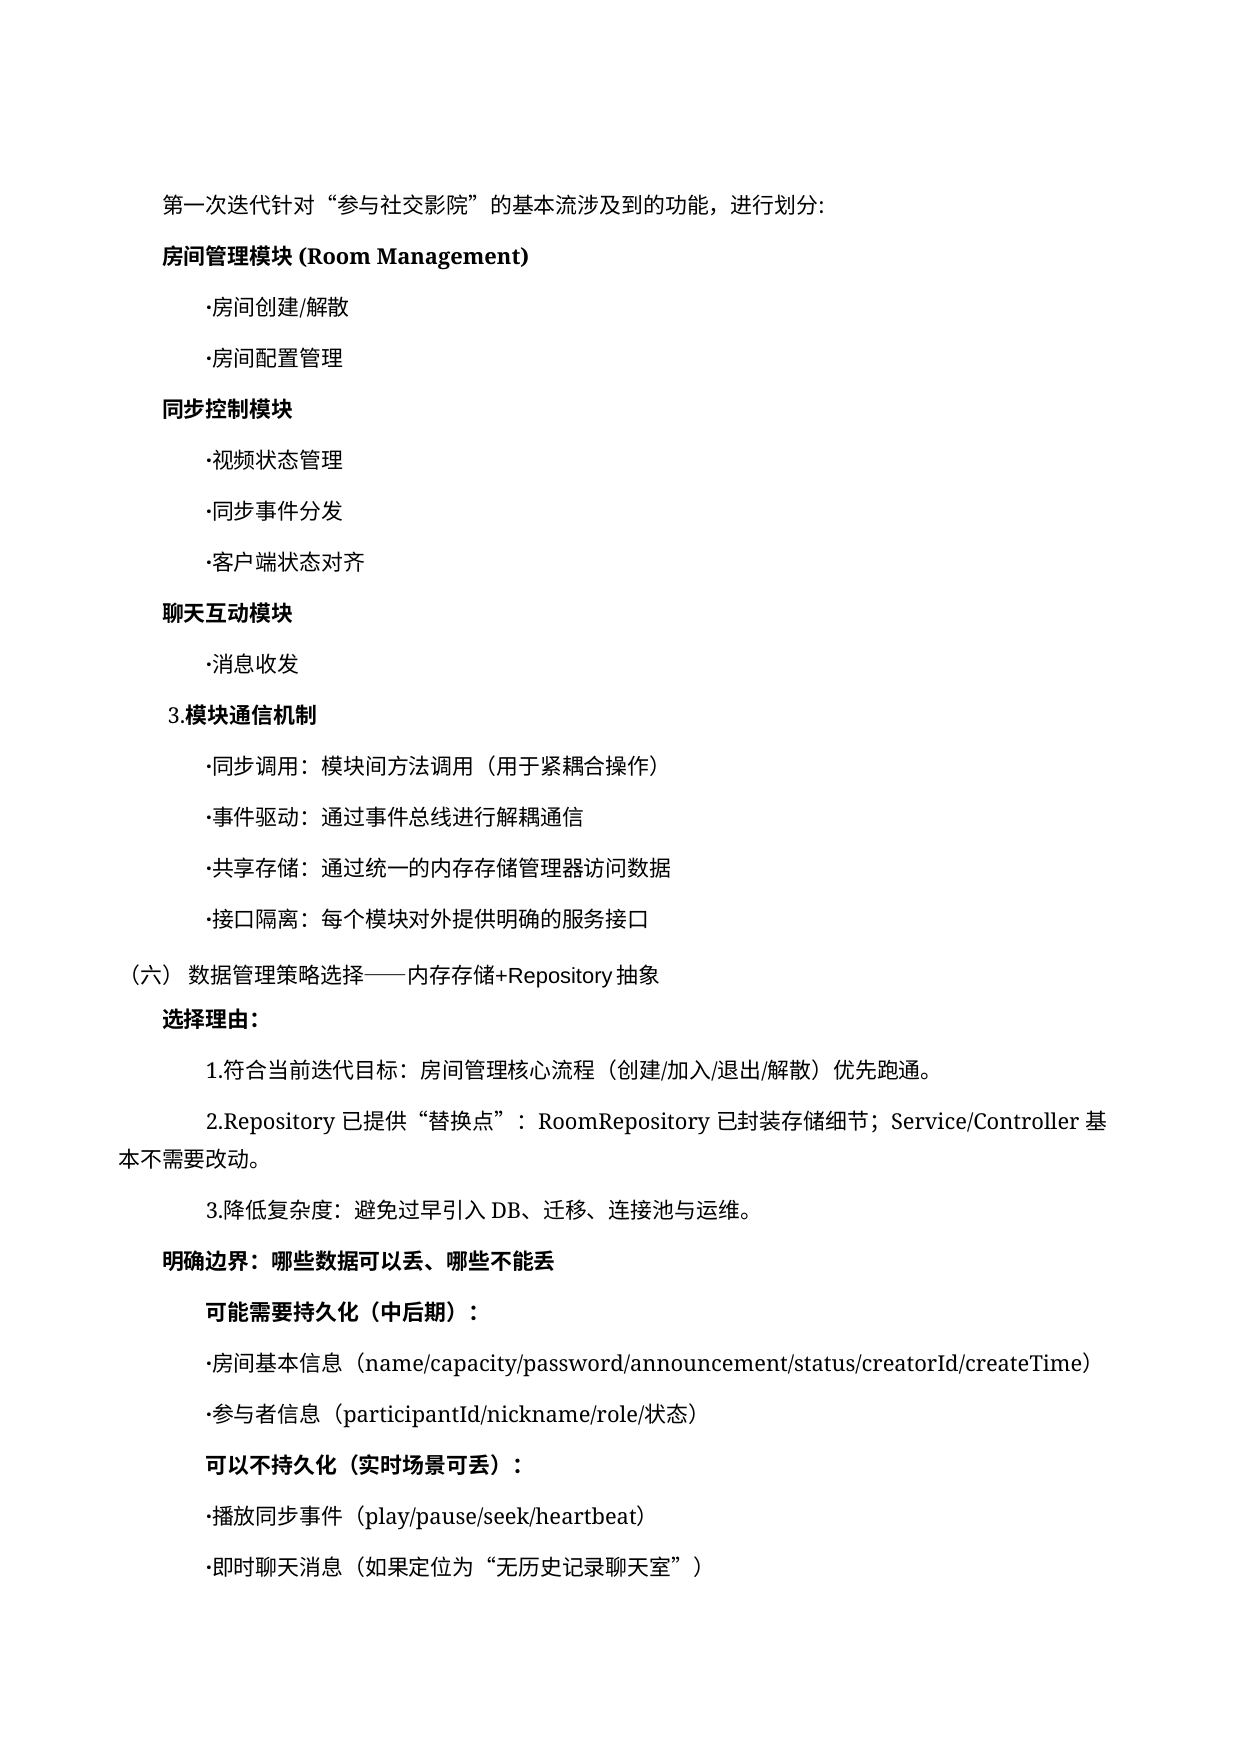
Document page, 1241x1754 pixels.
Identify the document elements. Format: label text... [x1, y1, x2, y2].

text 2.Repository 已提供“替换点”：RoomRepository 已封装存储细节；Service/Controller 基本不需要改动。 [118, 1104, 1122, 1174]
text ·参与者信息（participantId/nickname/role/状态） [118, 1397, 1122, 1429]
text ·即时聊天消息（如果定位为“无历史记录聊天室”） [118, 1550, 1122, 1582]
text 选择理由： [118, 1002, 1122, 1034]
text ·房间配置管理 [118, 341, 1122, 372]
text ·同步事件分发 [118, 494, 1122, 525]
text 第一次迭代针对“参与社交影院”的基本流涉及到的功能，进行划分: [118, 188, 1122, 219]
text ·同步调用：模块间方法调用（用于紧耦合操作） [118, 749, 1122, 780]
text 3.模块通信机制 [118, 698, 1122, 729]
text 3.降低复杂度：避免过早引入 DB、迁移、连接池与运维。 [118, 1193, 1122, 1225]
text ·接口隔离：每个模块对外提供明确的服务接口 [118, 902, 1122, 933]
text 聊天互动模块 [118, 596, 1122, 627]
text ·房间创建/解散 [118, 290, 1122, 321]
text 1.符合当前迭代目标：房间管理核心流程（创建/加入/退出/解散）优先跑通。 [118, 1053, 1122, 1085]
text ·客户端状态对齐 [118, 545, 1122, 576]
text ·消息收发 [118, 647, 1122, 678]
subtitle 数据管理策略选择——内存存储+Repository抽象 [118, 958, 1122, 990]
text 可以不持久化（实时场景可丢）： [118, 1448, 1122, 1480]
text ·房间基本信息（name/capacity/password/announcement/status/creatorId/createTime） [118, 1346, 1122, 1378]
text ·视频状态管理 [118, 443, 1122, 474]
text 同步控制模块 [118, 392, 1122, 423]
text 可能需要持久化（中后期）： [118, 1295, 1122, 1327]
text 明确边界：哪些数据可以丢、哪些不能丢 [118, 1244, 1122, 1276]
text ·事件驱动：通过事件总线进行解耦通信 [118, 800, 1122, 831]
text 房间管理模块 (Room Management) [118, 239, 1122, 270]
text ·播放同步事件（play/pause/seek/heartbeat） [118, 1499, 1122, 1531]
text ·共享存储：通过统一的内存存储管理器访问数据 [118, 851, 1122, 882]
